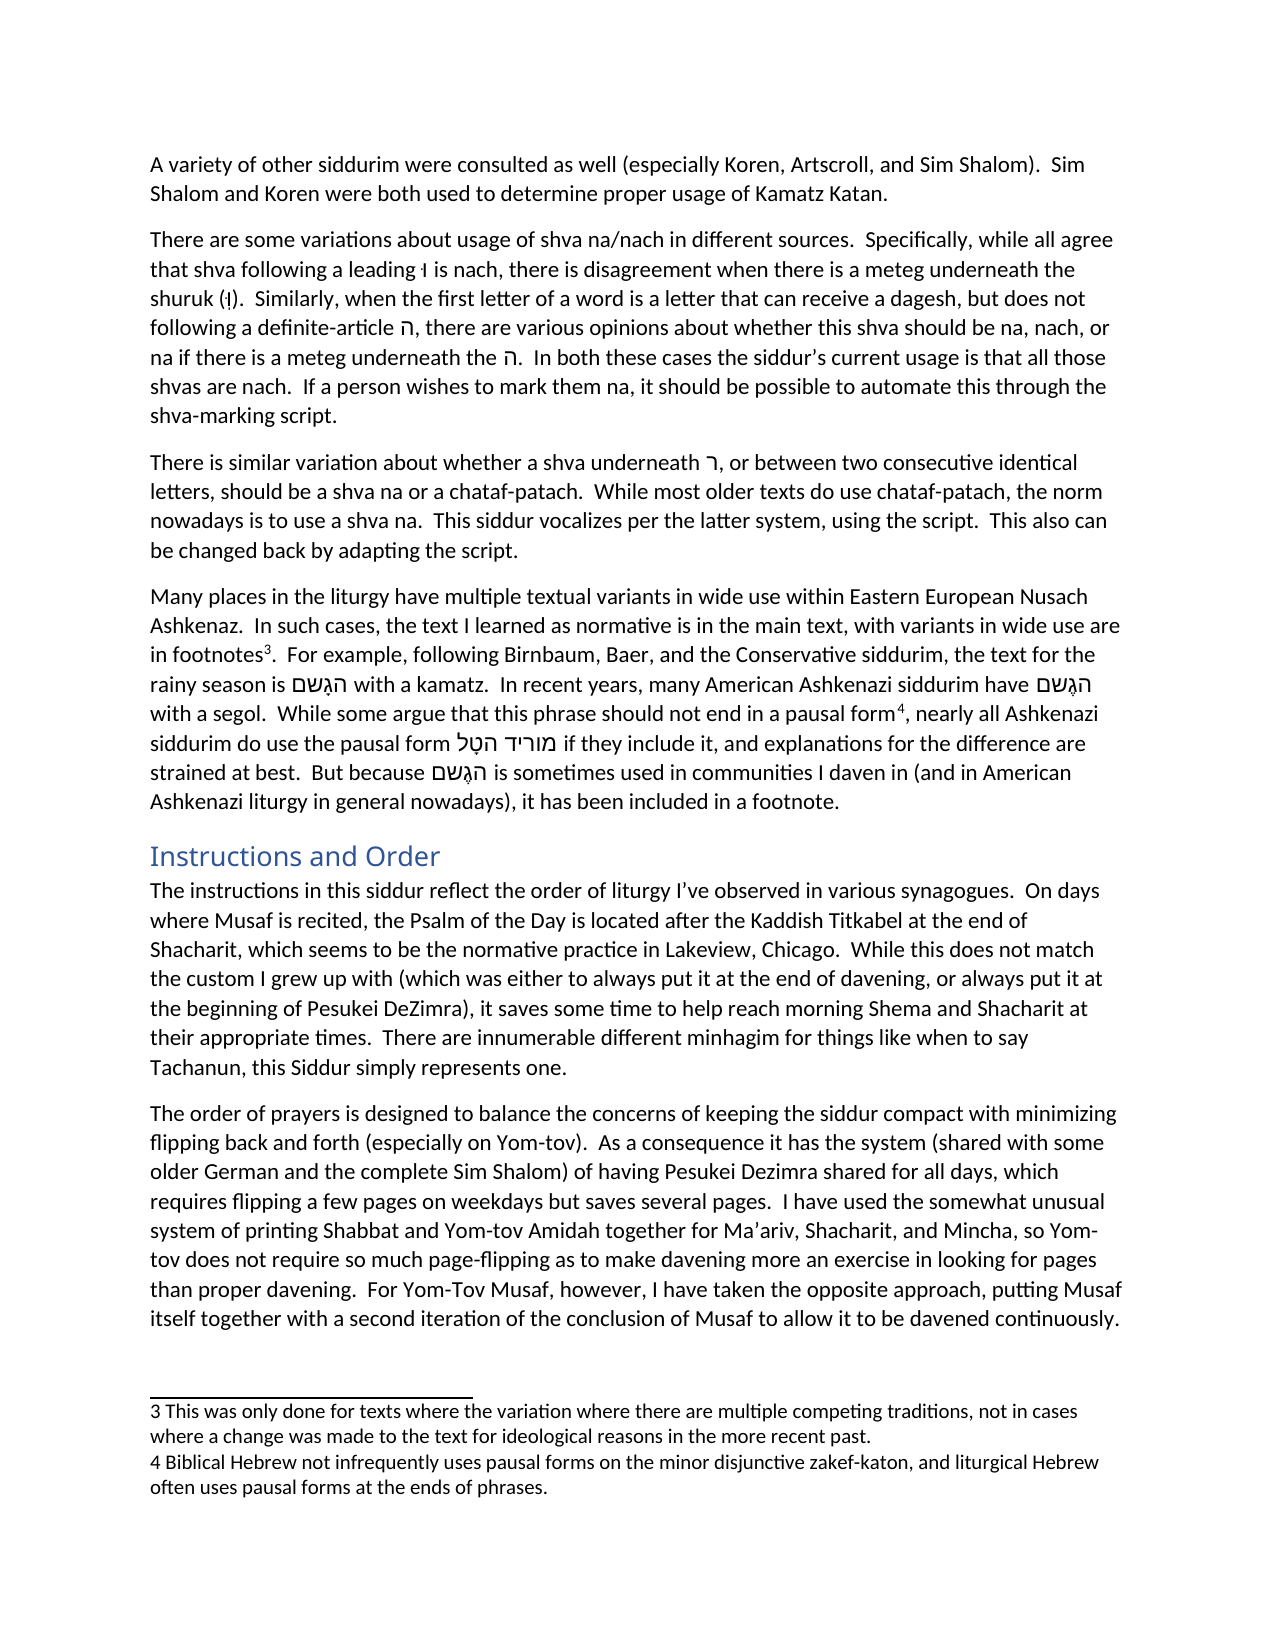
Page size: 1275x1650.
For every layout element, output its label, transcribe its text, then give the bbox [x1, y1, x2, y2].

subtitle Instructions and Order [150, 838, 1125, 874]
text Many places in the liturgy have multiple textual variants in wide use within Eastern European Nusach Ashkenaz. In such cases, the text I learned as normative is in the main text, with variants in wide use are in footnotes. For example, following Birnbaum, Baer, and the Conservative siddurim, the text for the rainy season is הגָשם with a kamatz. In recent years, many American Ashkenazi siddurim have הגֶשם with a segol. While some argue that this phrase should not end in a pausal form, nearly all Ashkenazi siddurim do use the pausal form מוריד הטָל if they include it, and explanations for the difference are strained at best. But because הגֶשם is sometimes used in communities I daven in (and in American Ashkenazi liturgy in general nowadays), it has been included in a footnote. [150, 582, 1125, 816]
text This was only done for texts where the variation where there are multiple competing traditions, not in cases where a change was made to the text for ideological reasons in the more recent past. [150, 1398, 1125, 1449]
text There are some variations about usage of shva na/nach in different sources. Specifically, while all agree that shva following a leading וּ is nach, there is disagreement when there is a meteg underneath the shuruk (וּֽ). Similarly, when the first letter of a word is a letter that can receive a dagesh, but does not following a definite-article ה, there are various opinions about whether this shva should be na, nach, or na if there is a meteg underneath the ה. In both these cases the siddur’s current usage is that all those shvas are nach. If a person wishes to mark them na, it should be possible to automate this through the shva-marking script. [150, 225, 1125, 430]
text The instructions in this siddur reflect the order of liturgy I’ve observed in various synagogues. On days where Musaf is recited, the Psalm of the Day is located after the Kaddish Titkabel at the end of Shacharit, which seems to be the normative practice in Lakeview, Chicago. While this does not match the custom I grew up with (which was either to always put it at the end of davening, or always put it at the beginning of Pesukei DeZimra), it saves some time to help reach morning Shema and Shacharit at their appropriate times. There are innumerable different minhagim for things like when to say Tachanun, this Siddur simply represents one. [150, 876, 1125, 1081]
text The order of prayers is designed to balance the concerns of keeping the siddur compact with minimizing flipping back and forth (especially on Yom-tov). As a consequence it has the system (shared with some older German and the complete Sim Shalom) of having Pesukei Dezimra shared for all days, which requires flipping a few pages on weekdays but saves several pages. I have used the somewhat unusual system of printing Shabbat and Yom-tov Amidah together for Ma’ariv, Shacharit, and Mincha, so Yom-tov does not require so much page-flipping as to make davening more an exercise in looking for pages than proper davening. For Yom-Tov Musaf, however, I have taken the opposite approach, putting Musaf itself together with a second iteration of the conclusion of Musaf to allow it to be davened continuously. [150, 1099, 1125, 1332]
text Biblical Hebrew not infrequently uses pausal forms on the minor disjunctive zakef-katon, and liturgical Hebrew often uses pausal forms at the ends of phrases. [150, 1449, 1125, 1500]
text A variety of other siddurim were consulted as well (especially Koren, Artscroll, and Sim Shalom). Sim Shalom and Koren were both used to determine proper usage of Kamatz Katan. [150, 150, 1125, 207]
text There is similar variation about whether a shva underneath ר, or between two consecutive identical letters, should be a shva na or a chataf-patach. While most older texts do use chataf-patach, the norm nowadays is to use a shva na. This siddur vocalizes per the latter system, using the script. This also can be changed back by adapting the script. [150, 448, 1125, 564]
